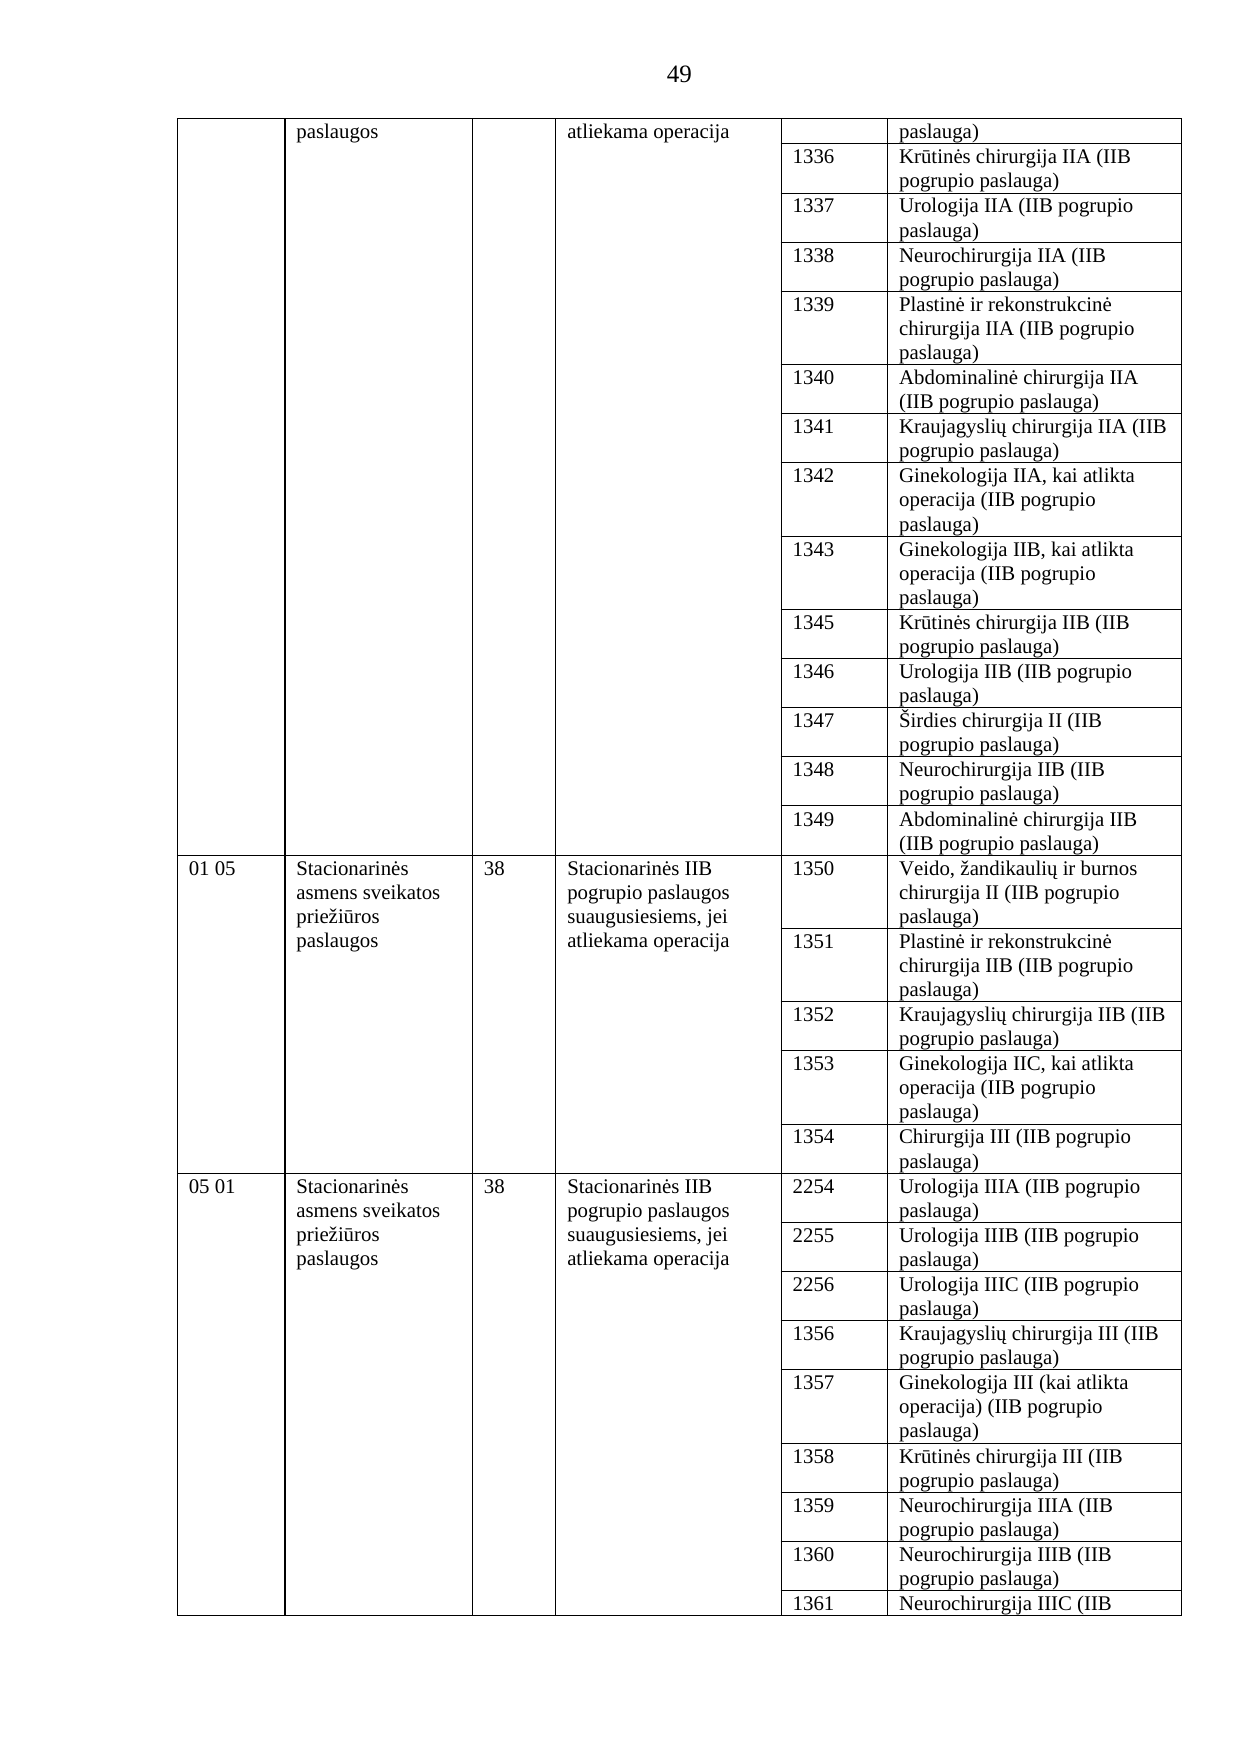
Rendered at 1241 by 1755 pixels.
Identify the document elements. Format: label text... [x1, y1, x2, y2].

table_cell 1357 [782, 1370, 887, 1442]
table_cell Stacionarinės asmens sveikatos priežiūros paslaugos [286, 856, 472, 1173]
table_cell 1353 [782, 1051, 887, 1123]
table_cell 05 01 [178, 1174, 284, 1615]
table_cell Neurochirurgija IIIC (IIB [888, 1591, 1181, 1615]
table_cell Urologija IIIC (IIB pogrupio paslauga) [888, 1272, 1181, 1320]
table_cell Stacionarinės IIB pogrupio paslaugos suaugusiesiems, jei atliekama operacija [556, 856, 781, 1173]
table_cell Ginekologija III (kai atlikta operacija) (IIB pogrupio paslauga) [888, 1370, 1181, 1442]
table_cell Urologija IIIA (IIB pogrupio paslauga) [888, 1174, 1181, 1222]
table_cell 2255 [782, 1223, 887, 1271]
table_cell Krūtinės chirurgija IIB (IIB pogrupio paslauga) [888, 610, 1181, 658]
table_cell 1347 [782, 708, 887, 756]
table_cell 1348 [782, 757, 887, 805]
table_cell Ginekologija IIC, kai atlikta operacija (IIB pogrupio paslauga) [888, 1051, 1181, 1123]
table_cell atliekama operacija [556, 119, 781, 854]
table_cell 1359 [782, 1493, 887, 1541]
table_cell paslaugos [286, 119, 472, 854]
table_cell 1354 [782, 1125, 887, 1173]
table_cell 1338 [782, 243, 887, 291]
table_cell 1346 [782, 659, 887, 707]
table_cell Ginekologija IIA, kai atlikta operacija (IIB pogrupio paslauga) [888, 463, 1181, 536]
table_cell Neurochirurgija IIB (IIB pogrupio paslauga) [888, 757, 1181, 805]
table_cell Stacionarinės asmens sveikatos priežiūros paslaugos [286, 1174, 472, 1615]
table_cell 1361 [782, 1591, 887, 1615]
table_cell 1345 [782, 610, 887, 658]
table_cell Kraujagyslių chirurgija IIB (IIB pogrupio paslauga) [888, 1002, 1181, 1050]
table_cell Plastinė ir rekonstrukcinė chirurgija IIA (IIB pogrupio paslauga) [888, 292, 1181, 364]
table_cell 2256 [782, 1272, 887, 1320]
table_cell 1351 [782, 929, 887, 1001]
table_cell Neurochirurgija IIA (IIB pogrupio paslauga) [888, 243, 1181, 291]
table_cell [782, 119, 887, 143]
table_cell 1356 [782, 1321, 887, 1369]
table_cell Kraujagyslių chirurgija III (IIB pogrupio paslauga) [888, 1321, 1181, 1369]
table_cell Abdominalinė chirurgija IIA (IIB pogrupio paslauga) [888, 365, 1181, 413]
table_cell [178, 119, 284, 854]
table_cell Abdominalinė chirurgija IIB (IIB pogrupio paslauga) [888, 806, 1181, 854]
table_cell 38 [473, 1174, 555, 1615]
table_cell Urologija IIB (IIB pogrupio paslauga) [888, 659, 1181, 707]
table_cell Neurochirurgija IIIB (IIB pogrupio paslauga) [888, 1542, 1181, 1590]
table_cell Urologija IIA (IIB pogrupio paslauga) [888, 194, 1181, 242]
table_cell Chirurgija III (IIB pogrupio paslauga) [888, 1125, 1181, 1173]
table_cell 1339 [782, 292, 887, 364]
table_cell 1358 [782, 1444, 887, 1492]
table_cell Plastinė ir rekonstrukcinė chirurgija IIB (IIB pogrupio paslauga) [888, 929, 1181, 1001]
table_cell 1352 [782, 1002, 887, 1050]
table_cell Kraujagyslių chirurgija IIA (IIB pogrupio paslauga) [888, 414, 1181, 462]
table_cell 1349 [782, 806, 887, 854]
table_cell 01 05 [178, 856, 284, 1173]
table_cell Veido, žandikaulių ir burnos chirurgija II (IIB pogrupio paslauga) [888, 856, 1181, 928]
table_cell 1360 [782, 1542, 887, 1590]
table_cell Urologija IIIB (IIB pogrupio paslauga) [888, 1223, 1181, 1271]
table_cell Ginekologija IIB, kai atlikta operacija (IIB pogrupio paslauga) [888, 537, 1181, 609]
table_cell 1343 [782, 537, 887, 609]
table_cell Krūtinės chirurgija IIA (IIB pogrupio paslauga) [888, 144, 1181, 192]
table_cell Krūtinės chirurgija III (IIB pogrupio paslauga) [888, 1444, 1181, 1492]
table_cell 1342 [782, 463, 887, 536]
table_cell Stacionarinės IIB pogrupio paslaugos suaugusiesiems, jei atliekama operacija [556, 1174, 781, 1615]
table_cell 1336 [782, 144, 887, 192]
table_cell 1350 [782, 856, 887, 928]
table_cell Širdies chirurgija II (IIB pogrupio paslauga) [888, 708, 1181, 756]
table_cell Neurochirurgija IIIA (IIB pogrupio paslauga) [888, 1493, 1181, 1541]
table_cell paslauga) [888, 119, 1181, 143]
table_cell 1341 [782, 414, 887, 462]
table_cell 1337 [782, 194, 887, 242]
table_cell 38 [473, 856, 555, 1173]
table_cell 1340 [782, 365, 887, 413]
table_cell 2254 [782, 1174, 887, 1222]
table_cell [473, 119, 555, 854]
